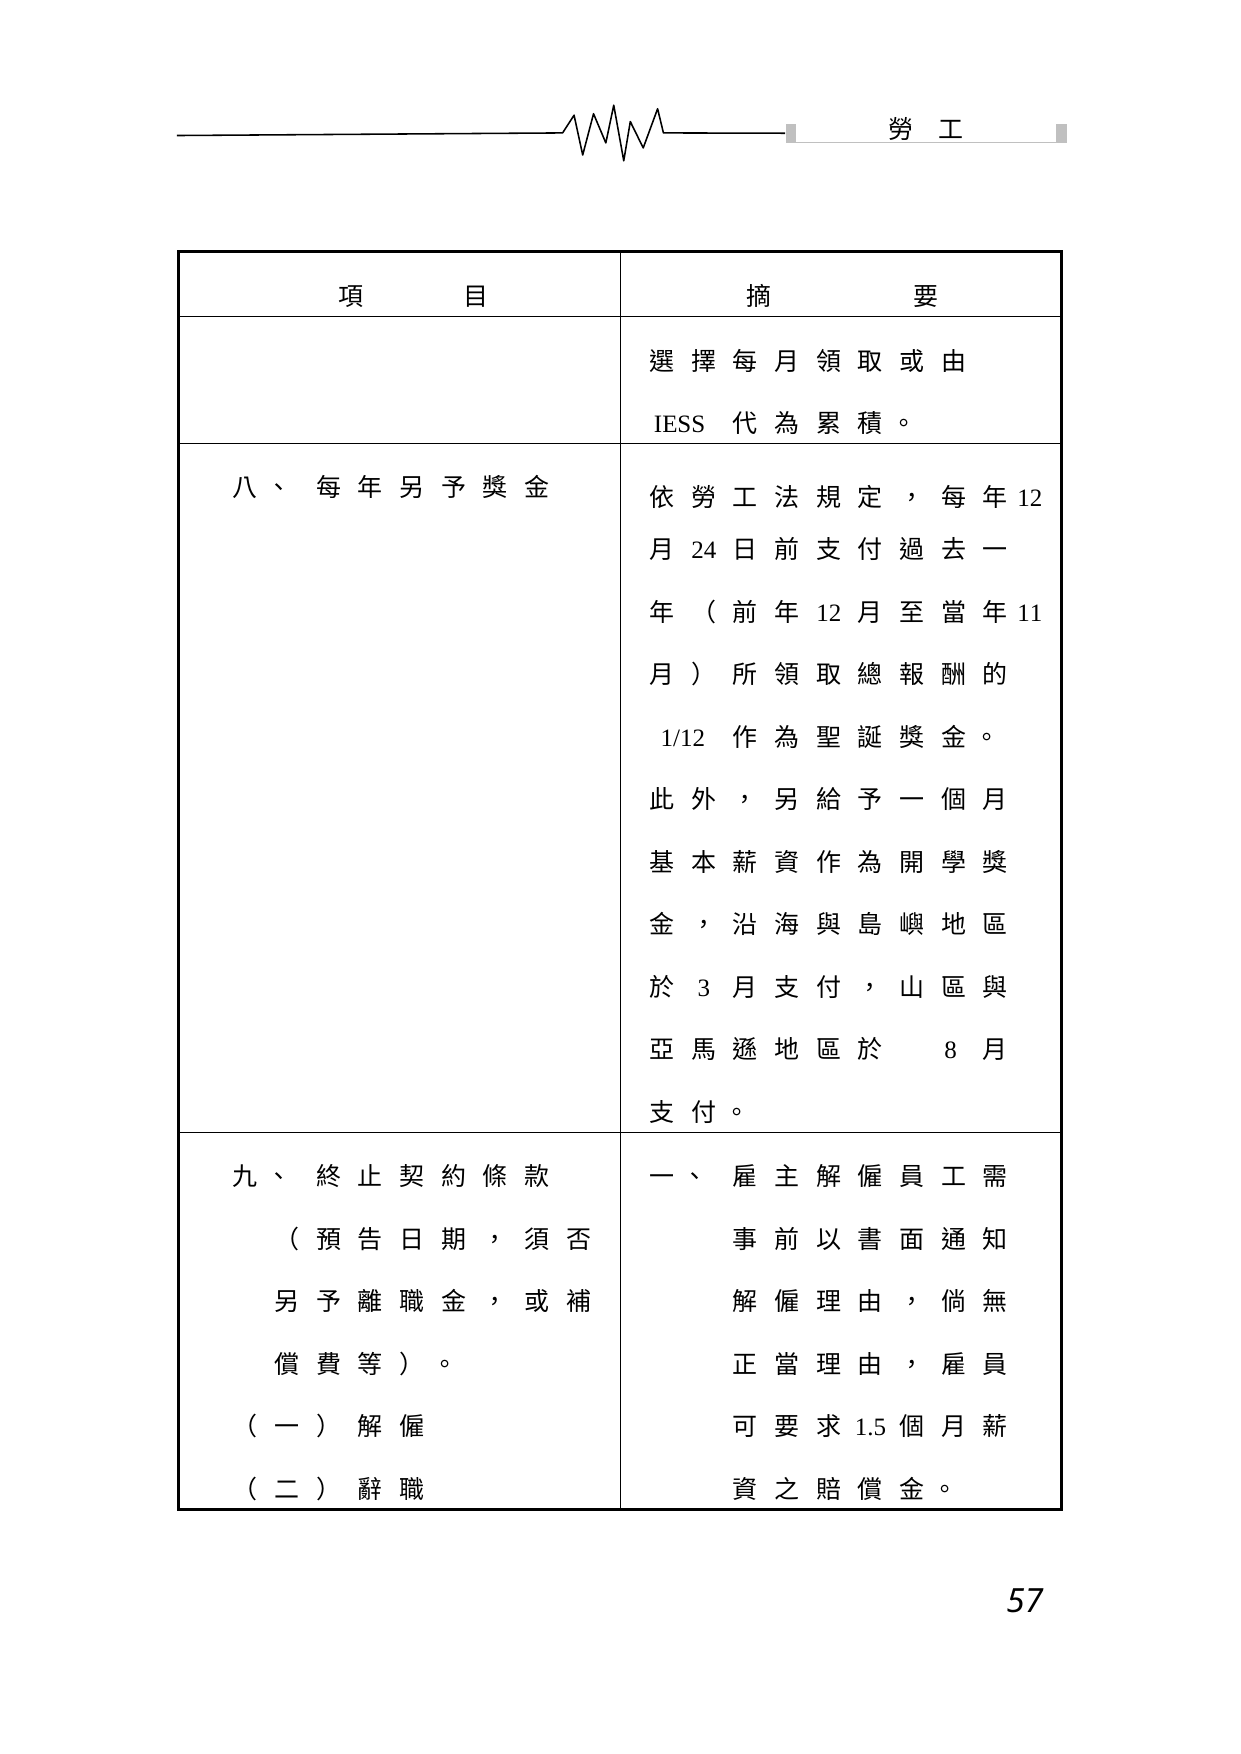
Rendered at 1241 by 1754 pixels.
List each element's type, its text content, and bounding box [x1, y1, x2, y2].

table_cell 八、每年另予獎金 [180, 444, 620, 1131]
table_header 項 目 [180, 253, 620, 316]
table_cell 依勞工法規定，每年12月24日前支付過去一年（前年12月至當年11月）所領取總報酬的1/12作為聖誕獎金。此外，另給予一個月基本薪資作為開學獎金，沿海與島嶼地區於3月支付，山區與亞馬遜地區於 8 月支付。 [621, 444, 1060, 1131]
table_cell 九、終止契約條款（預告日期，須否另予離職金，或補償費等）。 （一）解僱 （二）辭職 [180, 1133, 620, 1508]
table_header 摘 要 [621, 253, 1060, 316]
table_cell 選擇每月領取或由 IESS 代為累積。 [621, 317, 1060, 442]
table_cell 一、雇主解僱員工需事前以書面通知解僱理由，倘無正當理由，雇員可要求1.5個月薪資之賠償金。 [621, 1133, 1060, 1508]
table_cell [180, 317, 620, 442]
